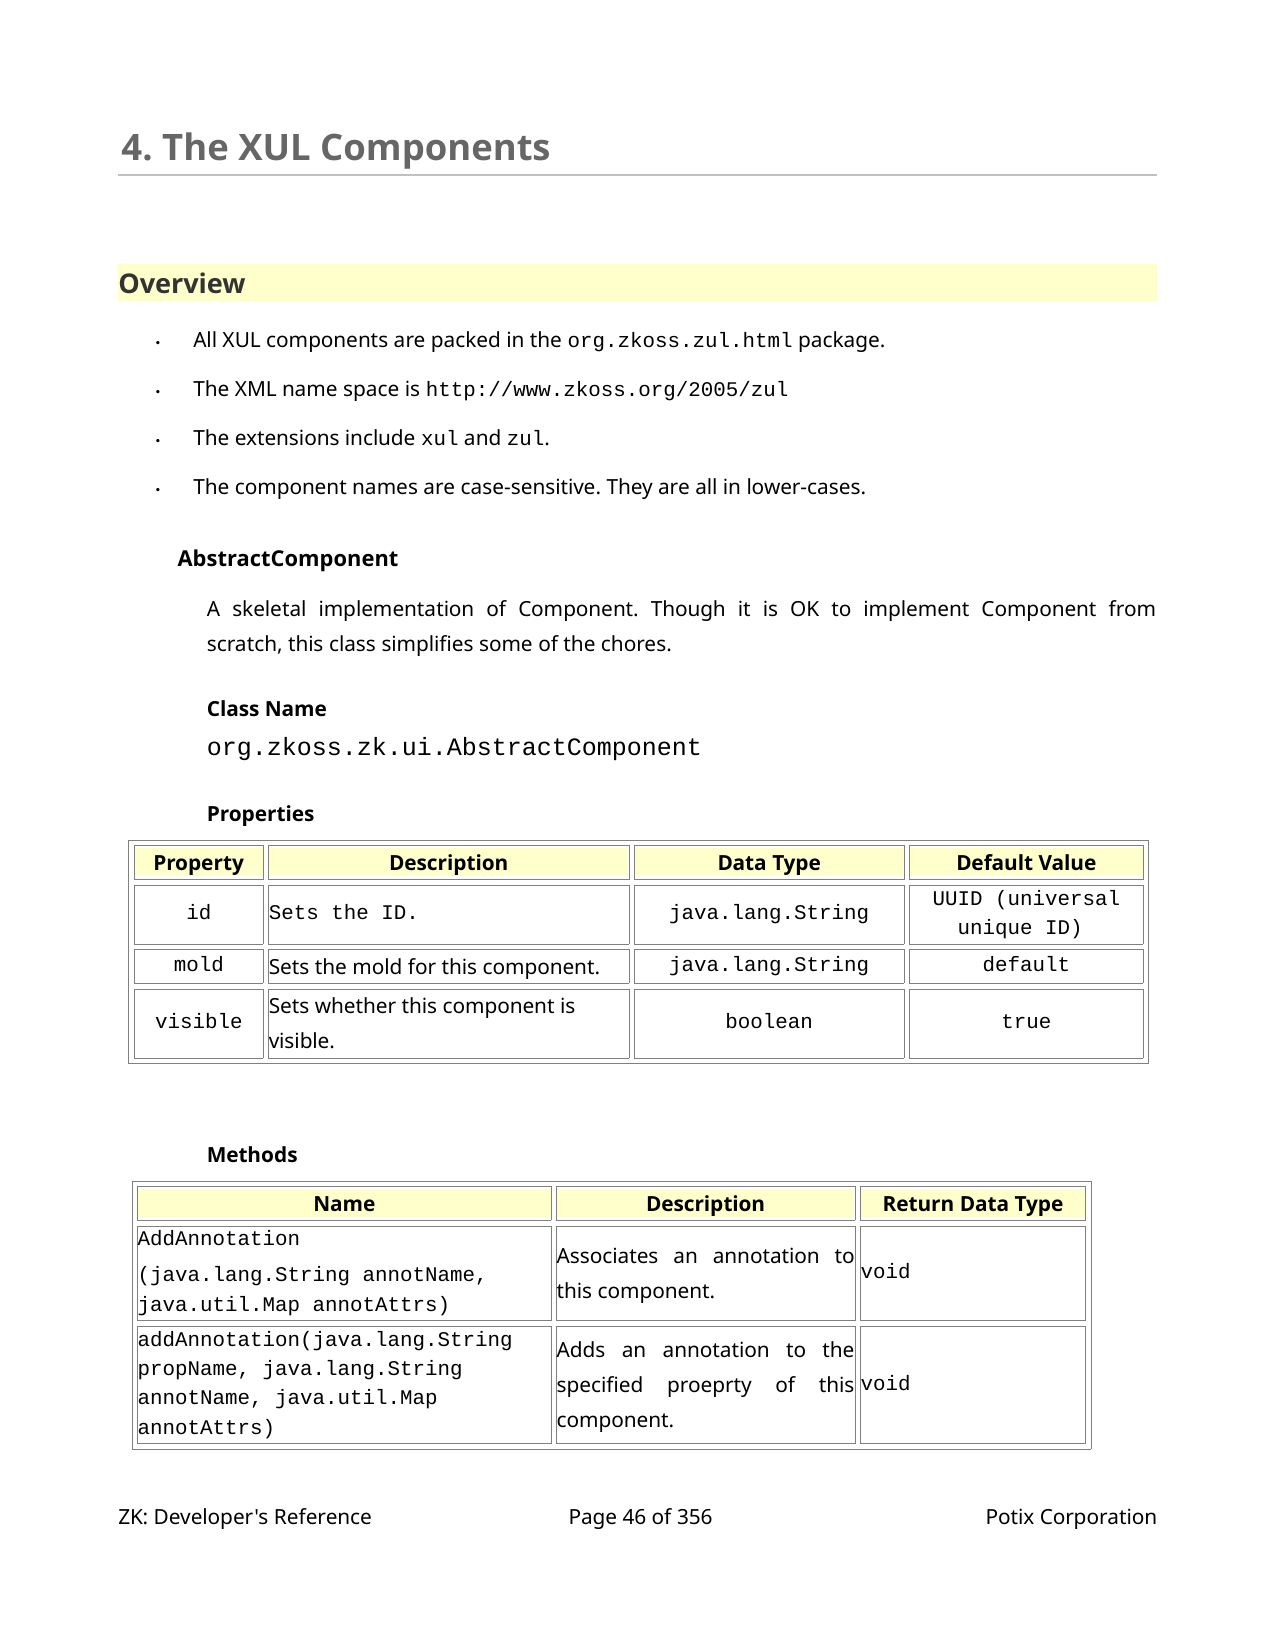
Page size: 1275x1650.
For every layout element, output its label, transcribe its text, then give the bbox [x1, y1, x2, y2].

table_cell java.lang.String [631, 944, 906, 983]
table_header Data Type [631, 841, 906, 879]
table_cell true [906, 983, 1146, 1058]
table_cell mold [131, 944, 266, 983]
list The extensions include xul and zul. [156, 423, 1157, 452]
list The component names are case-sensitive. They are all in lower-cases. [156, 472, 1157, 501]
table_cell java.lang.String [631, 879, 906, 943]
table_cell AddAnnotation (java.lang.String annotName, java.util.Map annotAttrs) [134, 1220, 553, 1320]
subtitle Class Name [207, 694, 1157, 722]
table_cell Adds an annotation to the specified proeprty of this component. [554, 1320, 857, 1443]
list All XUL components are packed in the org.zkoss.zul.html package. [156, 325, 1157, 353]
table_header Description [266, 841, 631, 879]
table_header Property [131, 841, 266, 879]
table_cell boolean [631, 983, 906, 1058]
table_cell Sets whether this component is visible. [266, 983, 631, 1058]
subtitle Properties [207, 799, 1157, 827]
table_header Return Data Type [858, 1182, 1088, 1220]
list The XML name space is http://www.zkoss.org/2005/zul [156, 374, 1157, 402]
table_header Default Value [906, 841, 1146, 879]
text A skeletal implementation of Component. Though it is OK to implement Component from scratch, this class simplifies some of the chores. [207, 594, 1157, 657]
table_cell void [858, 1320, 1088, 1443]
table_header Description [554, 1182, 857, 1220]
subtitle Overview [118, 264, 1157, 301]
table_cell void [858, 1220, 1088, 1320]
subtitle 4. The XUL Components [118, 118, 1157, 174]
text org.zkoss.zk.ui.AbstractComponent [207, 734, 1157, 763]
table_cell UUID (universal unique ID) [906, 879, 1146, 943]
table_cell id [131, 879, 266, 943]
table_cell default [906, 944, 1146, 983]
table_header Name [134, 1182, 553, 1220]
subtitle Methods [207, 1140, 1157, 1168]
table_cell addAnnotation(java.lang.String propName, java.lang.String annotName, java.util.Map annotAttrs) [134, 1320, 553, 1443]
subtitle AbstractComponent [177, 543, 1157, 573]
table_cell Sets the ID. [266, 879, 631, 943]
table_cell Sets the mold for this component. [266, 944, 631, 983]
table_cell visible [131, 983, 266, 1058]
table_cell Associates an annotation to this component. [554, 1220, 857, 1320]
